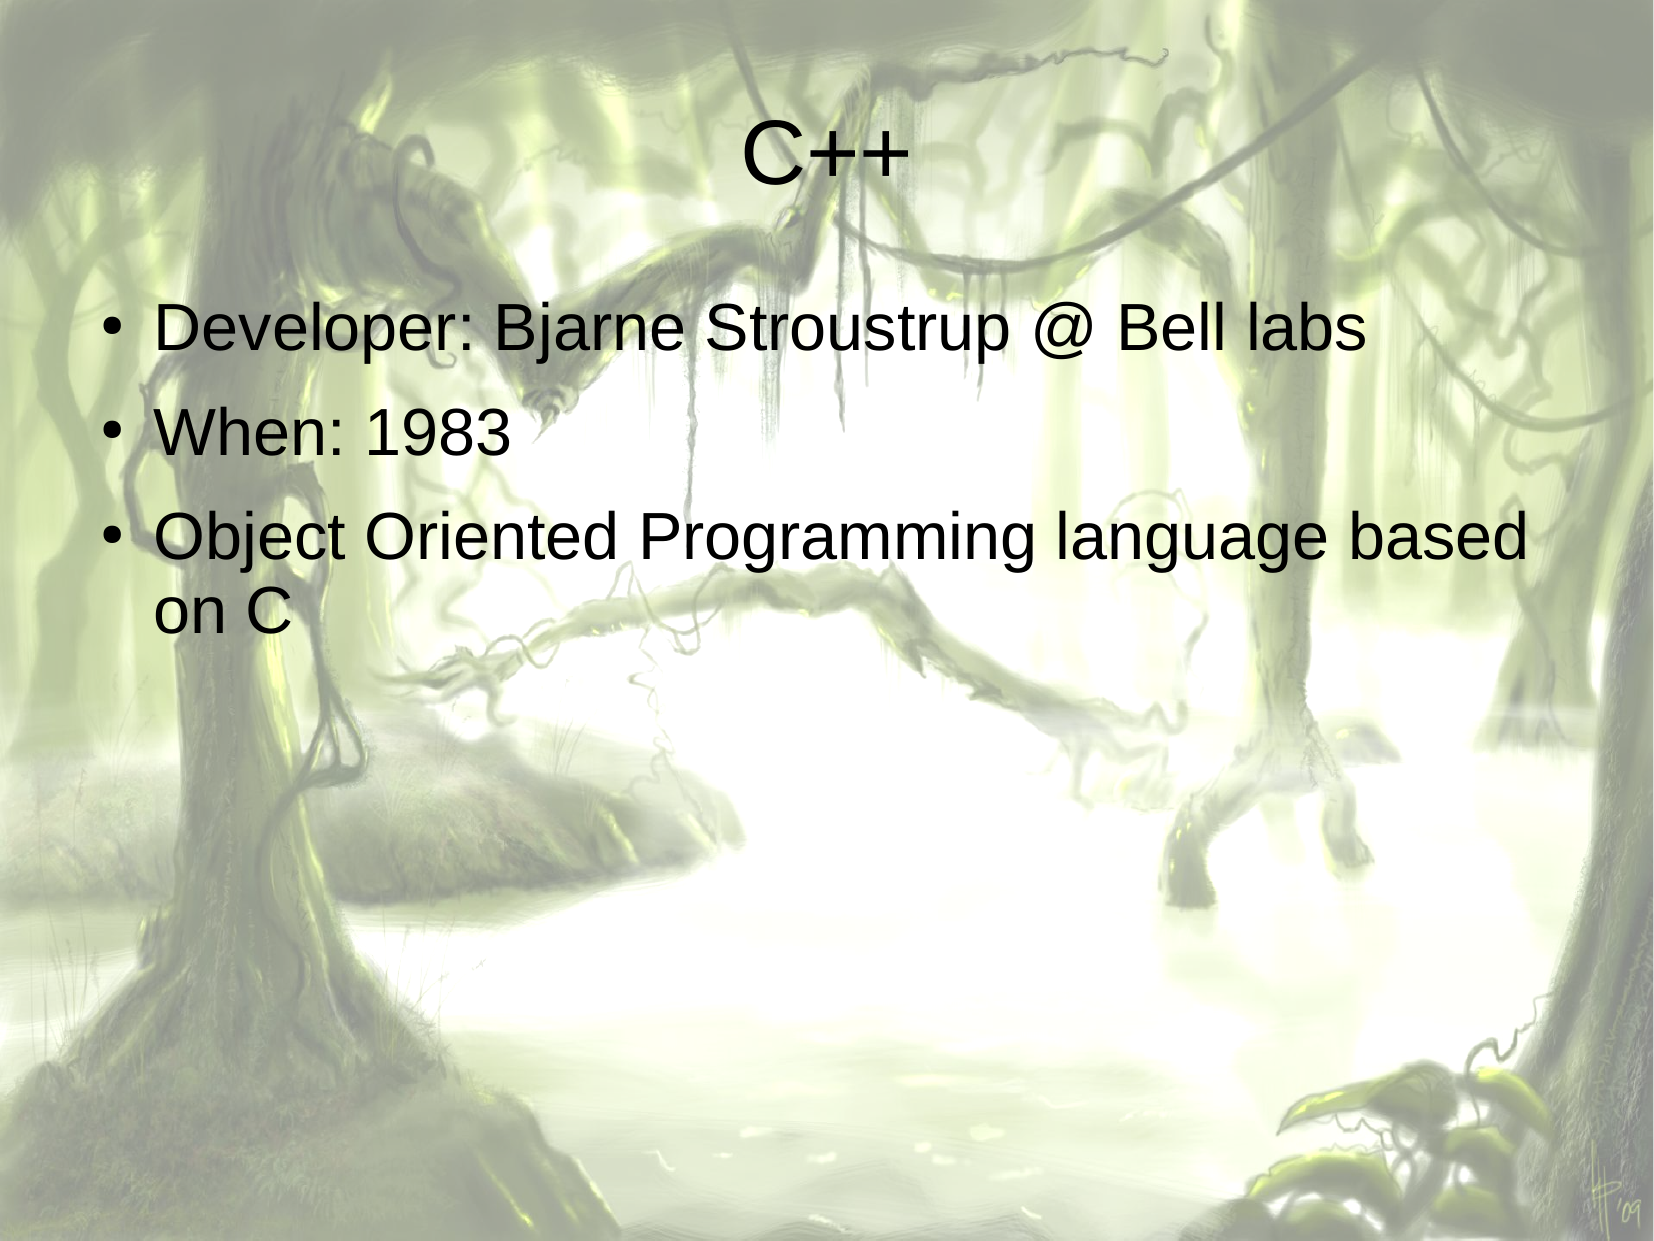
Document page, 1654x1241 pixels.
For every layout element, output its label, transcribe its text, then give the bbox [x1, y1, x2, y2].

list Developer: Bjarne Stroustrup @ Bell labs When: 1983 Object Oriented Programming language based on C [82, 290, 1538, 1010]
title C++ [82, 49, 1571, 257]
